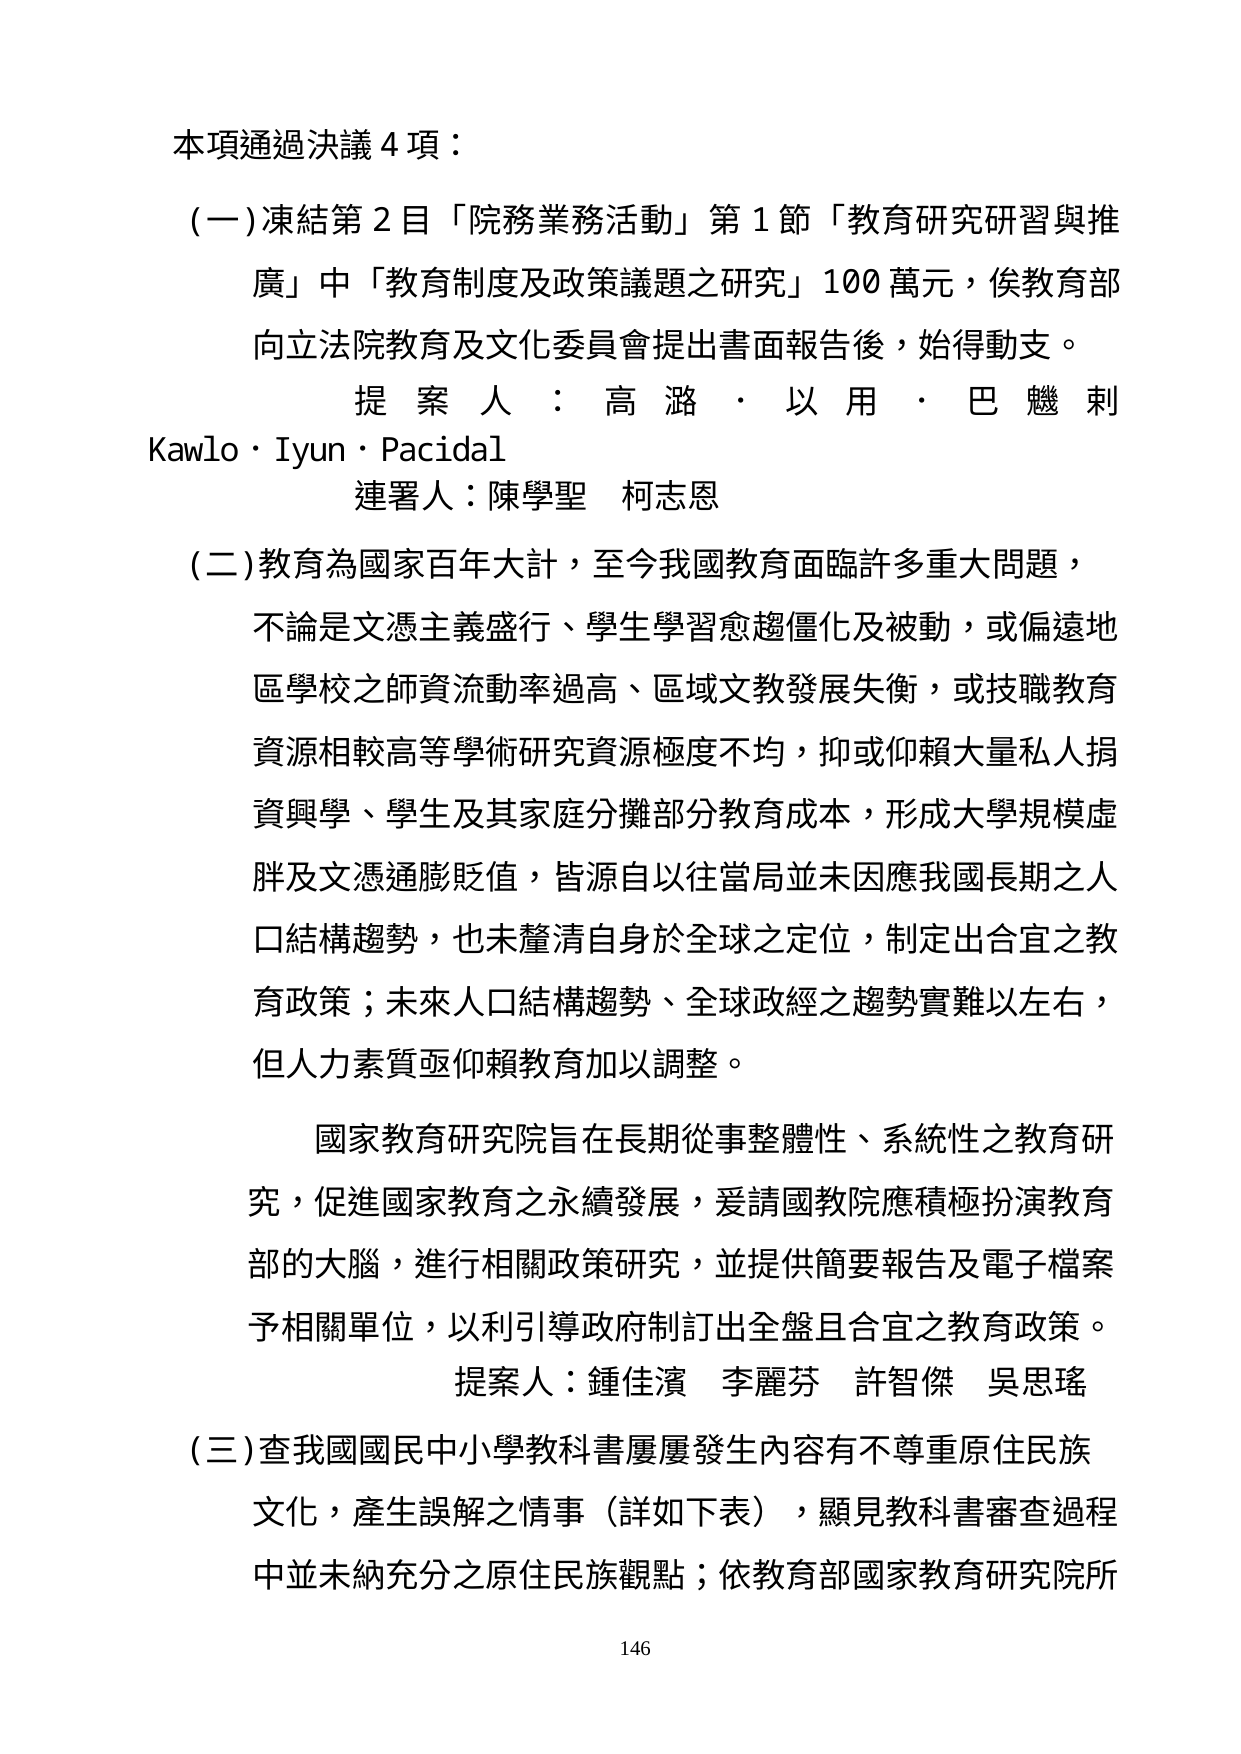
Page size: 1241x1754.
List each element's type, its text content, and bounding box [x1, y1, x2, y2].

text 本項通過決議4項： [173, 112, 1122, 175]
text (一)凍結第2目「院務業務活動」第1節「教育研究研習與推廣」中「教育制度及政策議題之研究」100萬元，俟教育部向立法院教育及文化委員會提出書面報告後，始得動支。 [185, 187, 1122, 375]
text 提案人：高潞．以用．巴魕剌Kawlo．Iyun．Pacidal [148, 375, 1122, 471]
text (二)教育為國家百年大計，至今我國教育面臨許多重大問題，不論是文憑主義盛行、學生學習愈趨僵化及被動，或偏遠地區學校之師資流動率過高、區域文教發展失衡，或技職教育資源相較高等學術研究資源極度不均，抑或仰賴大量私人捐資興學、學生及其家庭分攤部分教育成本，形成大學規模虛胖及文憑通膨貶值，皆源自以往當局並未因應我國長期之人口結構趨勢，也未釐清自身於全球之定位，制定出合宜之教育政策；未來人口結構趨勢、全球政經之趨勢實難以左右，但人力素質亟仰賴教育加以調整。 [185, 531, 1122, 1093]
text 連署人：陳學聖 柯志恩 [148, 471, 1122, 518]
text (三)查我國國民中小學教科書屢屢發生內容有不尊重原住民族文化，產生誤解之情事（詳如下表），顯見教科書審查過程中並未納充分之原住民族觀點；依教育部國家教育研究院所 [185, 1416, 1122, 1604]
text 國家教育研究院旨在長期從事整體性、系統性之教育研究，促進國家教育之永續發展，爰請國教院應積極扮演教育部的大腦，進行相關政策研究，並提供簡要報告及電子檔案予相關單位，以利引導政府制訂出全盤且合宜之教育政策。 [248, 1106, 1122, 1356]
text 提案人：鍾佳濱 李麗芬 許智傑 吳思瑤 [148, 1356, 1122, 1404]
